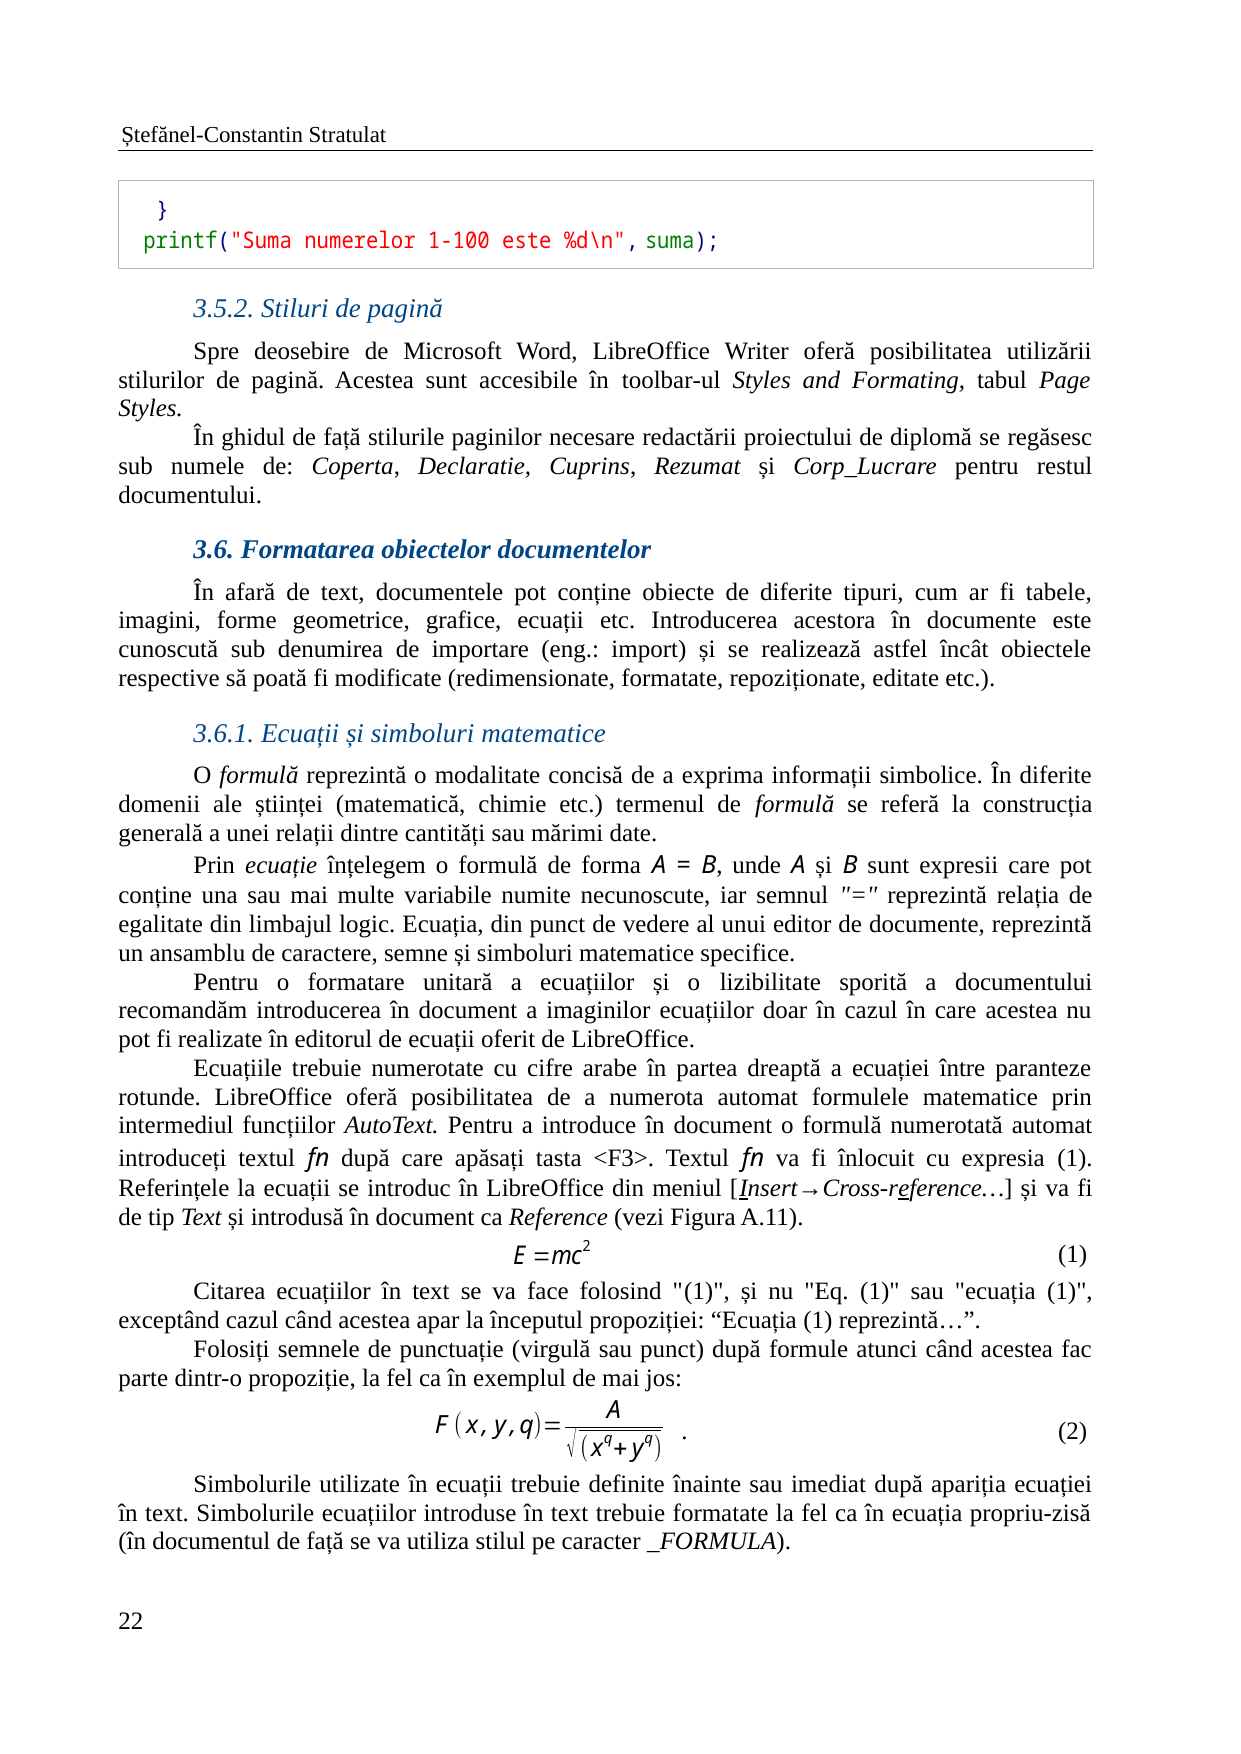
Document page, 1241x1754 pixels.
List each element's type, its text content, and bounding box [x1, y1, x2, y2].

table_header (2) [984, 1391, 1093, 1469]
text Folosiți semnele de punctuație (virgulă sau punct) după formule atunci când acestea fac parte dintr-o propoziție, la fel ca în exemplul de mai jos: [118, 1334, 1093, 1391]
subtitle Ecuații și simboluri matematice [193, 717, 1093, 748]
text Spre deosebire de Microsoft Word, LibreOffice Writer oferă posibilitatea utilizării stilurilor de pagină. Acestea sunt accesibile în toolbar‑ul Styles and Formating, tabul Page Styles. [118, 336, 1093, 422]
table_header [118, 1231, 984, 1276]
subtitle Formatarea obiectelor documentelor [193, 533, 1093, 564]
text În ghidul de față stilurile paginilor necesare redactării proiectului de diplomă se regăsesc sub numele de: Coperta, Declaratie, Cuprins, Rezumat și Corp_Lucrare pentru restul documentului. [118, 422, 1093, 508]
subtitle Stiluri de pagină [193, 292, 1093, 324]
text printf("Suma numerelor 1-100 este %d\n", suma); [119, 211, 1093, 268]
table_header (1) [984, 1231, 1093, 1276]
text Simbolurile utilizate în ecuații trebuie definite înainte sau imediat după apariția ecuației în text. Simbolurile ecuațiilor introduse în text trebuie formatate la fel ca în ecuația propriu-zisă (în documentul de față se va utiliza stilul pe caracter _FORMULA). [118, 1469, 1093, 1555]
text Prin ecuație înțelegem o formulă de forma A = B, unde A și B sunt expresii care pot conține una sau mai multe variabile numite necunoscute, iar semnul "=" reprezintă relația de egalitate din limbajul logic. Ecuația, din punct de vedere al unui editor de documente, reprezintă un ansamblu de caractere, semne și simboluri matematice specifice. [118, 846, 1093, 967]
table_header . [118, 1391, 984, 1469]
text } [119, 181, 1093, 211]
text Citarea ecuațiilor în text se va face folosind "(1)", și nu "Eq. (1)" sau "ecuația (1)", exceptând cazul când acestea apar la începutul propoziției: “Ecuația (1) reprezintă…”. [118, 1276, 1093, 1334]
text În afară de text, documentele pot conține obiecte de diferite tipuri, cum ar fi tabele, imagini, forme geometrice, grafice, ecuații etc. Introducerea acestora în documente este cunoscută sub denumirea de importare (eng.: import) și se realizează astfel încât obiectele respective să poată fi modificate (redimensionate, formatate, repoziționate, editate etc.). [118, 577, 1093, 692]
text O formulă reprezintă o modalitate concisă de a exprima informații simbolice. În diferite domenii ale științei (matematică, chimie etc.) termenul de formulă se referă la construcția generală a unei relații dintre cantități sau mărimi date. [118, 760, 1093, 846]
text Pentru o formatare unitară a ecuațiilor și o lizibilitate sporită a documentului recomandăm introducerea în document a imaginilor ecuațiilor doar în cazul în care acestea nu pot fi realizate în editorul de ecuații oferit de LibreOffice. [118, 967, 1093, 1053]
text Ecuațiile trebuie numerotate cu cifre arabe în partea dreaptă a ecuației între paranteze rotunde. LibreOffice oferă posibilitatea de a numerota automat formulele matematice prin intermediul funcțiilor AutoText. Pentru a introduce în document o formulă numerotată automat introduceți textul fn după care apăsați tasta <F3>. Textul fn va fi înlocuit cu expresia (1). Referințele la ecuații se introduc în LibreOffice din meniul [Insert→Cross-reference…] și va fi de tip Text și introdusă în document ca Reference (vezi Figura A.11). [118, 1053, 1093, 1231]
